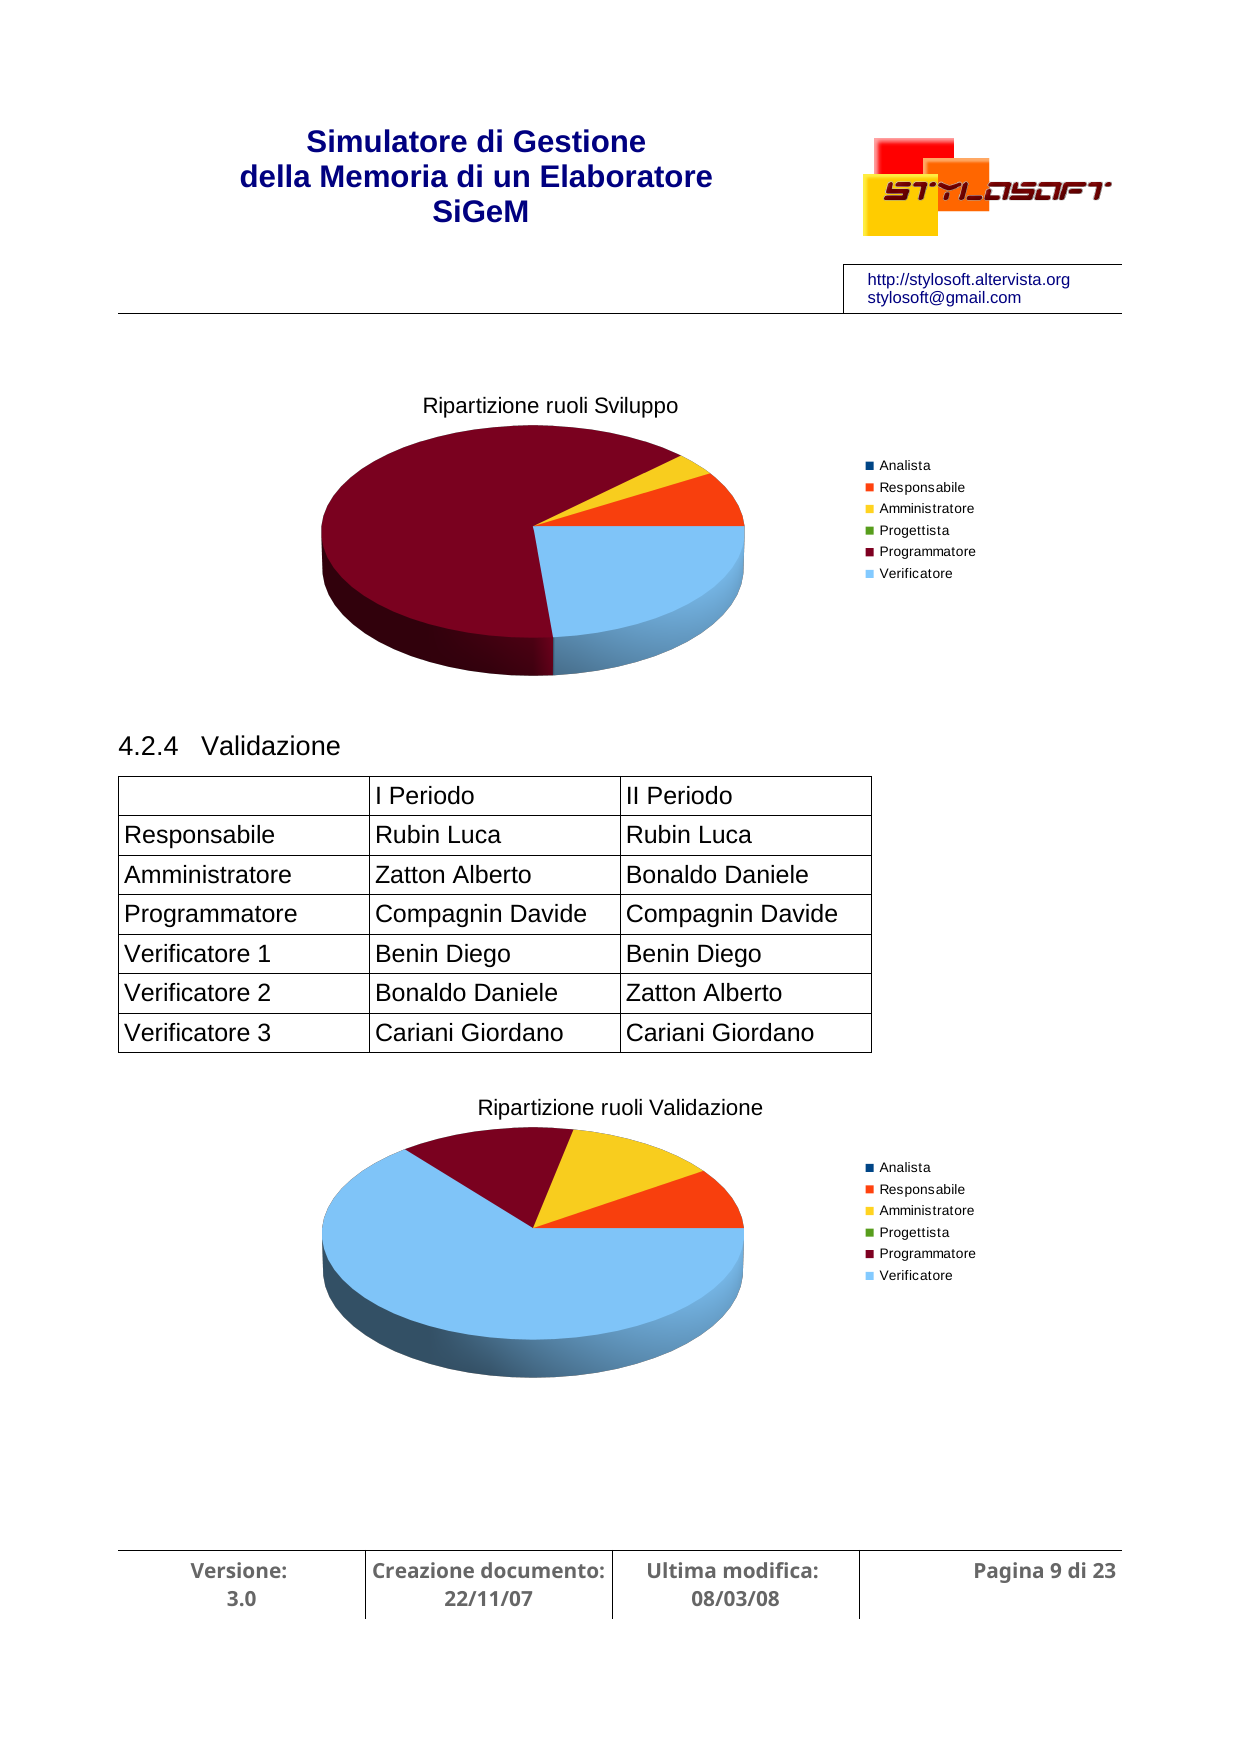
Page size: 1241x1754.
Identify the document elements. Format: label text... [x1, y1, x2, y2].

table_header I Periodo [370, 777, 620, 815]
table_cell Bonaldo Daniele [621, 856, 871, 894]
subtitle Validazione [118, 731, 1122, 761]
table_header II Periodo [621, 777, 871, 815]
table_cell Bonaldo Daniele [370, 974, 620, 1013]
table_cell Benin Diego [621, 935, 871, 973]
table_cell Compagnin Davide [370, 895, 620, 934]
table_cell Benin Diego [370, 935, 620, 973]
table_cell Rubin Luca [621, 816, 871, 855]
table_cell Programmatore [119, 895, 369, 934]
table_cell Verificatore 1 [119, 935, 369, 973]
table_cell Compagnin Davide [621, 895, 871, 934]
table_cell Cariani Giordano [621, 1014, 871, 1052]
table_header [119, 777, 369, 815]
table_cell Responsabile [119, 816, 369, 855]
table_cell Rubin Luca [370, 816, 620, 855]
picture [848, 123, 1117, 247]
table_cell Verificatore 3 [119, 1014, 369, 1052]
table_cell Zatton Alberto [370, 856, 620, 894]
table_cell Cariani Giordano [370, 1014, 620, 1052]
table_cell Zatton Alberto [621, 974, 871, 1013]
table_cell Verificatore 2 [119, 974, 369, 1013]
table_cell Amministratore [119, 856, 369, 894]
